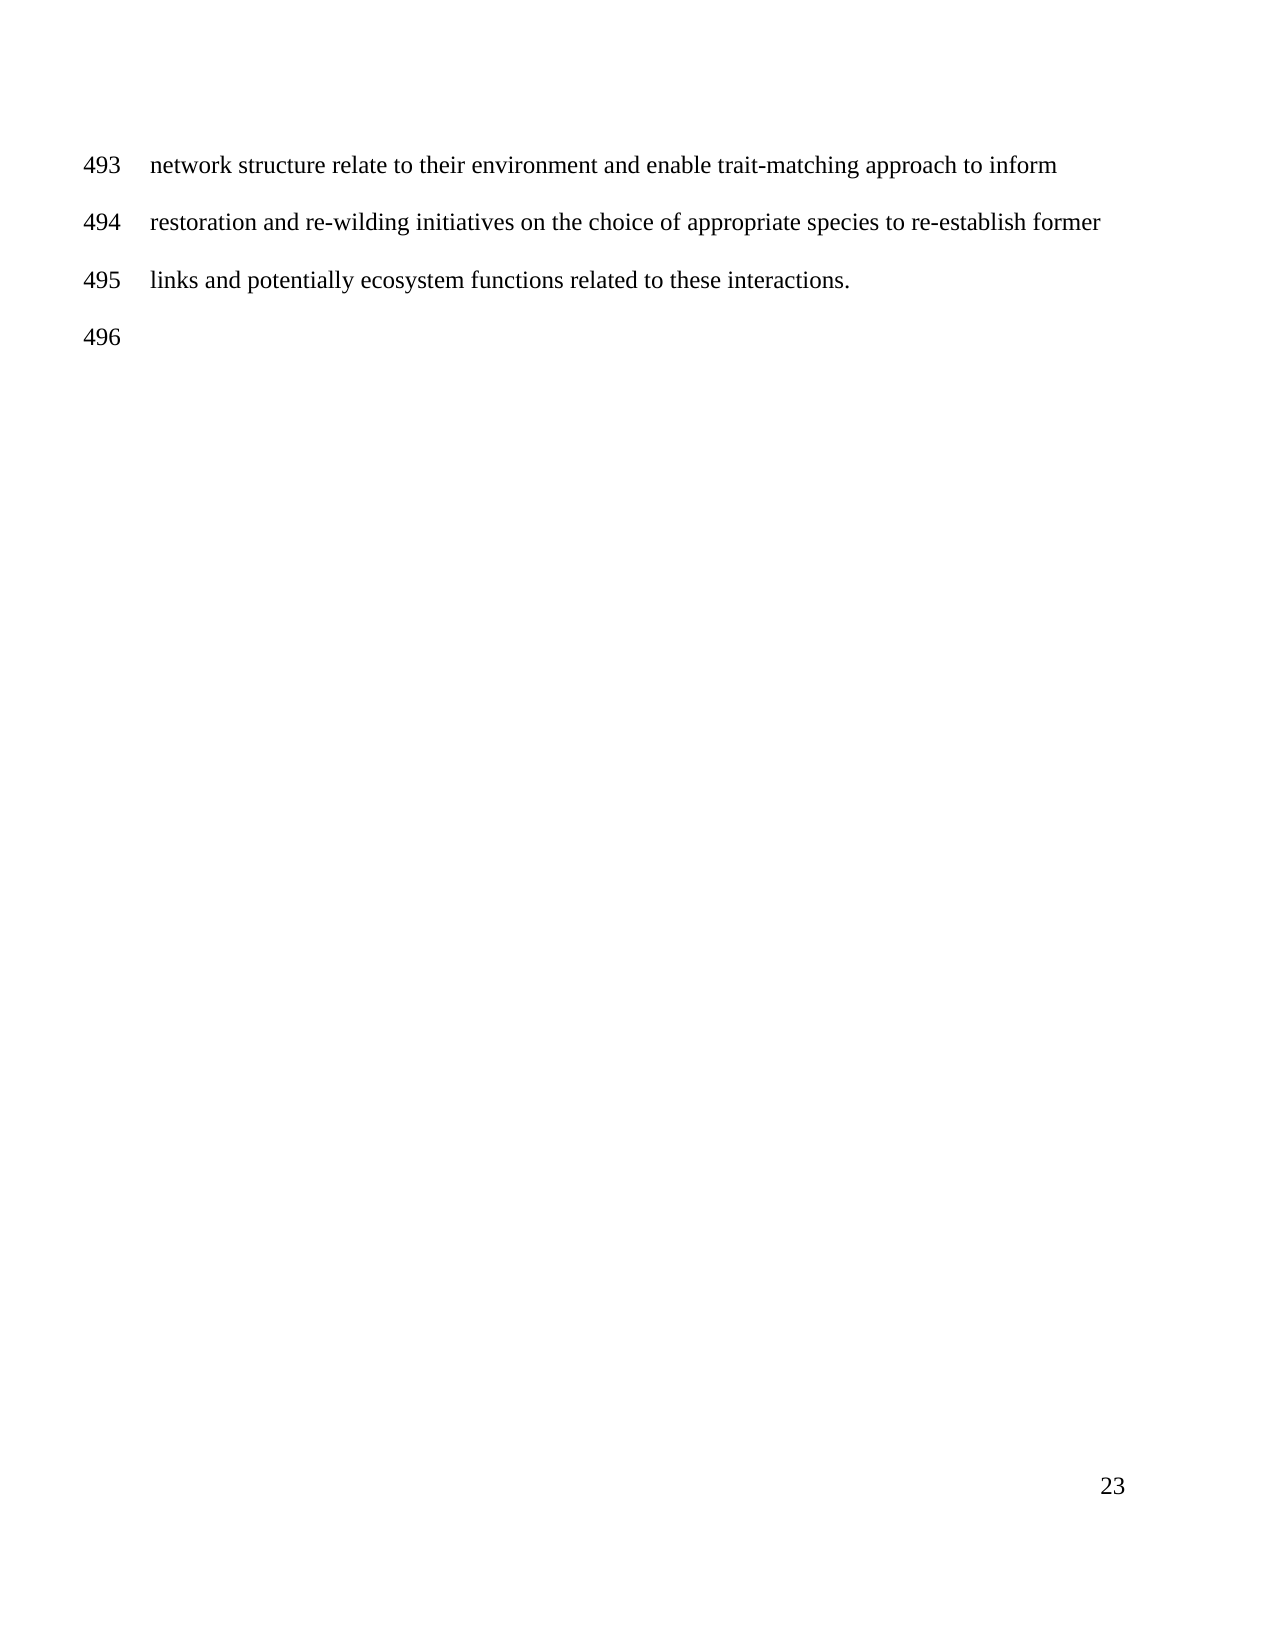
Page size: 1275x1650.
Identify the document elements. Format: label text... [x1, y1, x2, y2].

text network structure relate to their environment and enable trait-matching approach to inform restoration and re-wilding initiatives on the choice of appropriate species to re-establish former links and potentially ecosystem functions related to these interactions. [150, 150, 1125, 294]
